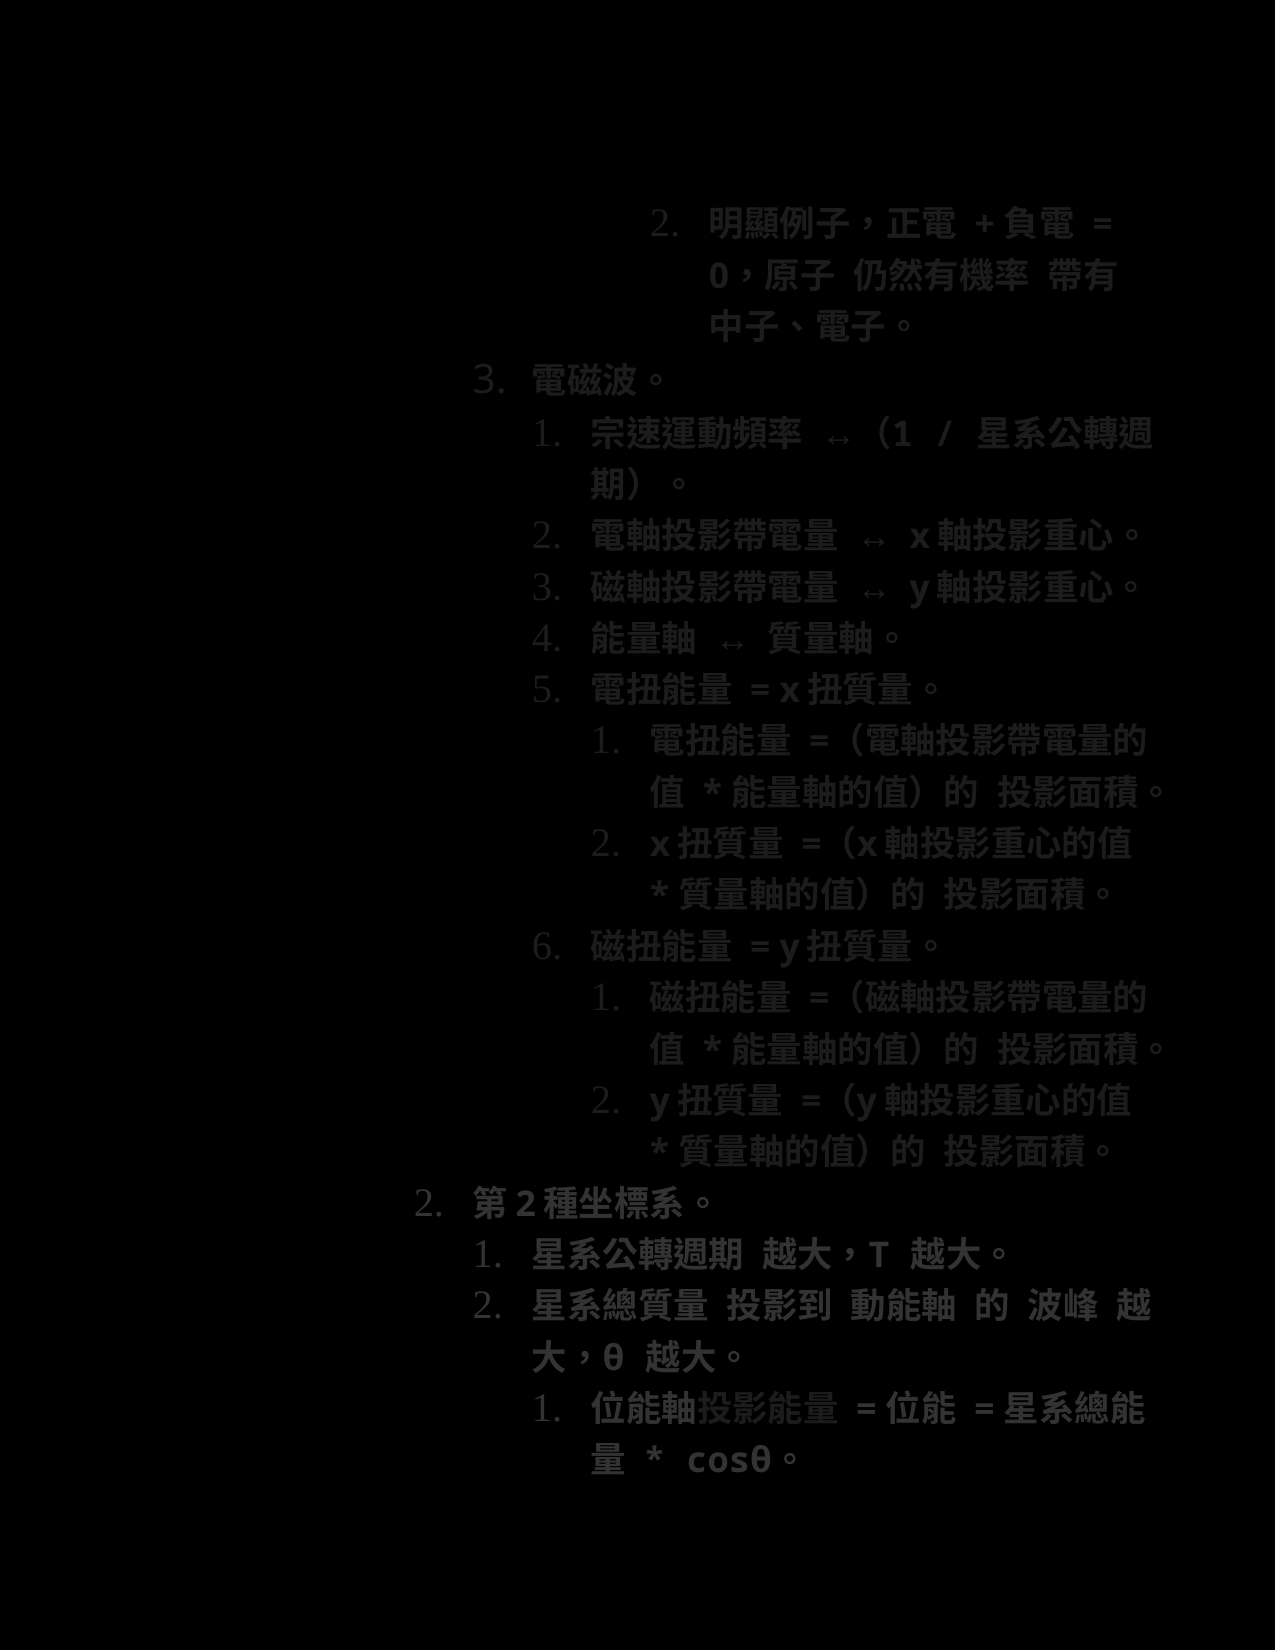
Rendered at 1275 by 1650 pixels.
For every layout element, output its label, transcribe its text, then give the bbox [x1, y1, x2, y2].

list 磁扭能量 = y扭質量。 [532, 918, 1157, 969]
list 能量軸 ↔ 質量軸。 [532, 610, 1157, 661]
list 宗速運動頻率 ↔（1 / 星系公轉週期）。 [532, 405, 1157, 507]
list 星系總質量 投影到 動能軸 的 波峰 越大，θ 越大。 [472, 1278, 1157, 1380]
list 明顯例子，正電 + 負電 = 0，原子 仍然有機率 帶有 中子、電子。 [649, 196, 1157, 350]
list y扭質量 =（y軸投影重心的值 * 質量軸的值）的 投影面積。 [591, 1072, 1157, 1175]
list 位能軸投影能量 = 位能 = 星系總能量 * cosθ。 [532, 1380, 1157, 1483]
list 電扭能量 = x扭質量。 [532, 661, 1157, 713]
list 磁軸投影帶電量 ↔ y軸投影重心。 [532, 559, 1157, 610]
list 電扭能量 =（電軸投影帶電量的值 * 能量軸的值）的 投影面積。 [591, 713, 1157, 816]
list 電軸投影帶電量 ↔ x軸投影重心。 [532, 507, 1157, 559]
list x扭質量 =（x軸投影重心的值 * 質量軸的值）的 投影面積。 [591, 816, 1157, 918]
list 磁扭能量 =（磁軸投影帶電量的值 * 能量軸的值）的 投影面積。 [591, 969, 1157, 1072]
list 電磁波。 [472, 350, 1157, 405]
list 星系公轉週期 越大，T 越大。 [472, 1226, 1157, 1278]
list 第2種坐標系。 [413, 1175, 1157, 1226]
